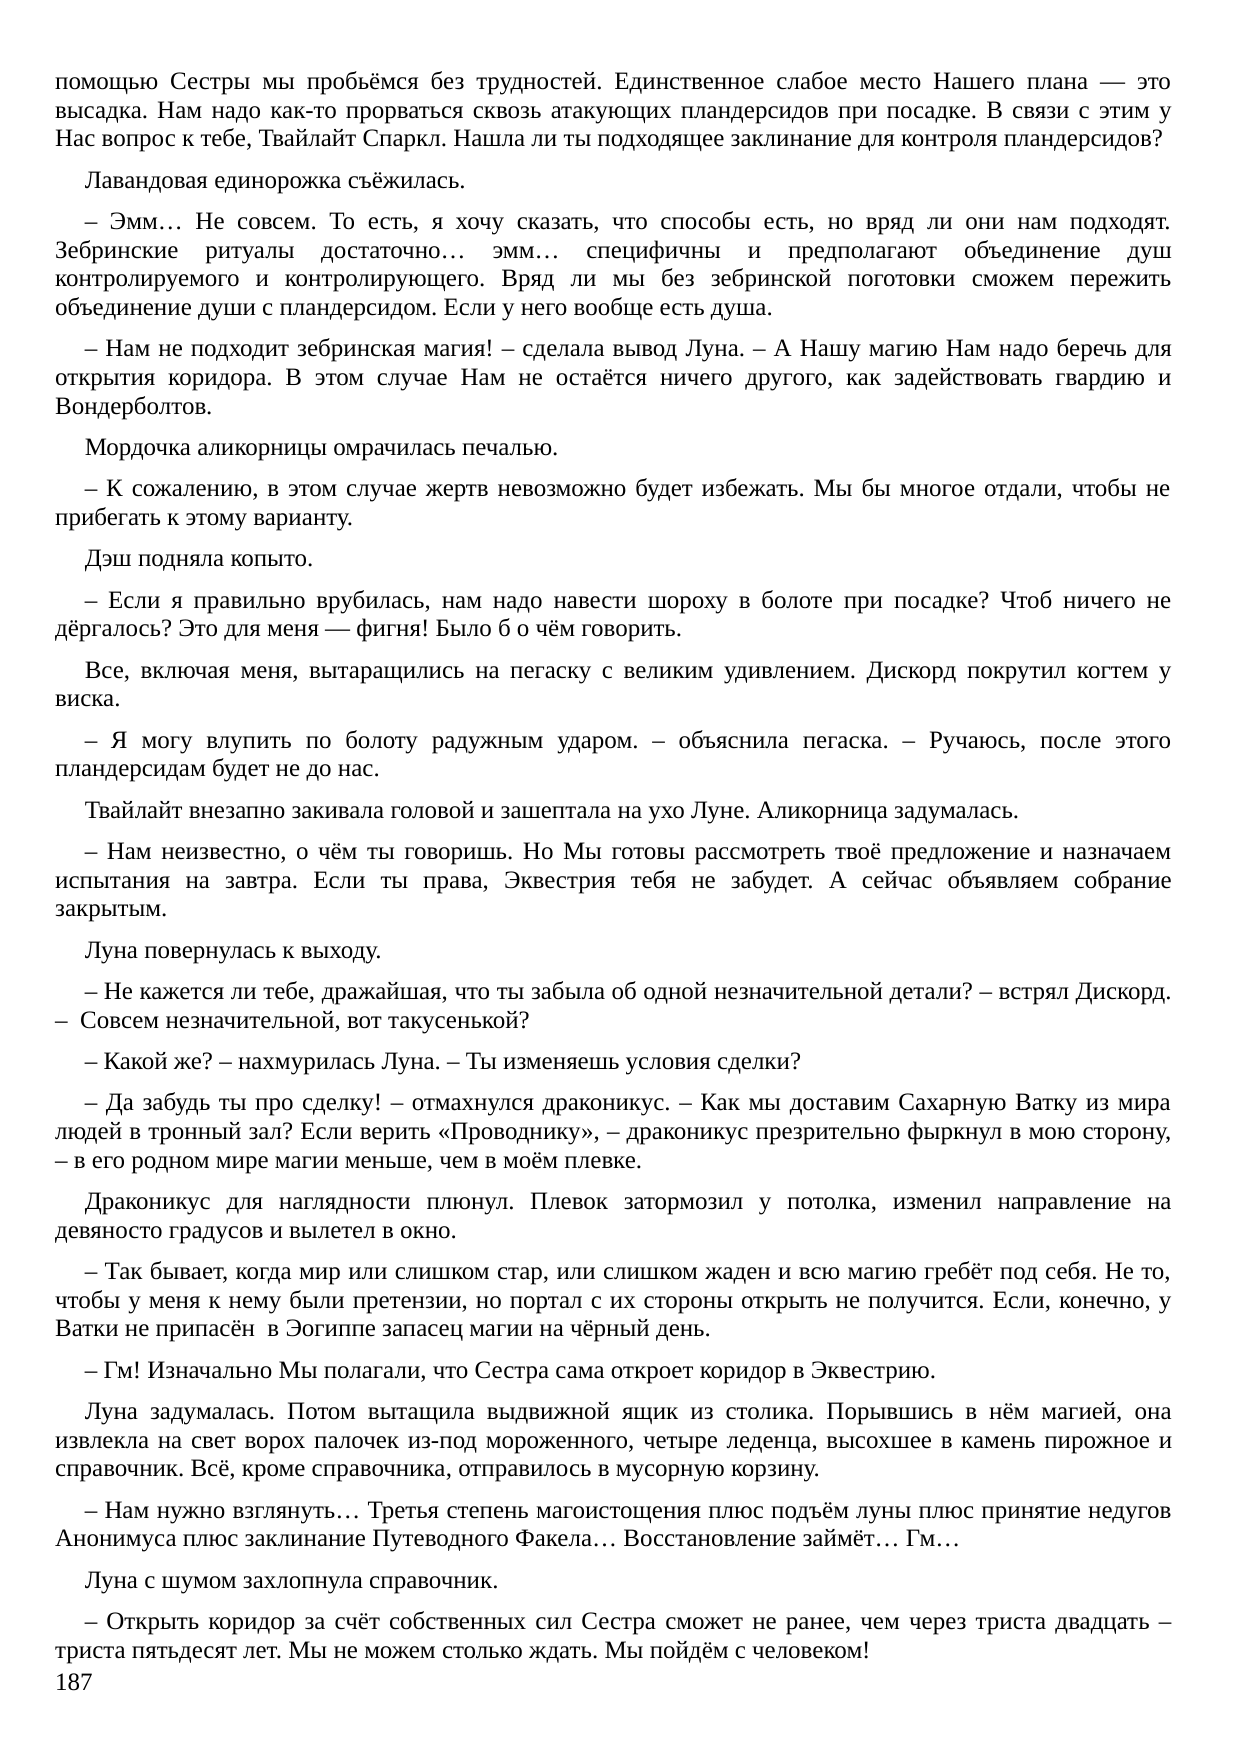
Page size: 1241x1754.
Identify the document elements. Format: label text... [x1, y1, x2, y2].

text Луна задумалась. Потом вытащила выдвижной ящик из столика. Порывшись в нём магией, она извлекла на свет ворох палочек из-под мороженного, четыре леденца, высохшее в камень пирожное и справочник. Всё, кроме справочника, отправилось в мусорную корзину. [55, 1396, 1173, 1482]
text помощью Сестры мы пробьёмся без трудностей. Единственное слабое место Нашего плана — это высадка. Нам надо как-то прорваться сквозь атакующих пландерсидов при посадке. В связи с этим у Нас вопрос к тебе, Твайлайт Спаркл. Нашла ли ты подходящее заклинание для контроля пландерсидов? [55, 66, 1173, 152]
text Дэш подняла копыто. [55, 543, 1173, 572]
text – Не кажется ли тебе, дражайшая, что ты забыла об одной незначительной детали? – встрял Дискорд. – Совсем незначительной, вот такусенькой? [55, 976, 1173, 1033]
text Драконикус для наглядности плюнул. Плевок затормозил у потолка, изменил направление на девяносто градусов и вылетел в окно. [55, 1186, 1173, 1243]
text – Если я правильно врубилась, нам надо навести шороху в болоте при посадке? Чтоб ничего не дёргалось? Это для меня — фигня! Было б о чём говорить. [55, 585, 1173, 642]
text – Нам неизвестно, о чём ты говоришь. Но Мы готовы рассмотреть твоё предложение и назначаем испытания на завтра. Если ты права, Эквестрия тебя не забудет. А сейчас объявляем собрание закрытым. [55, 836, 1173, 922]
text – Нам нужно взглянуть… Третья степень магоистощения плюс подъём луны плюс принятие недугов Анонимуса плюс заклинание Путеводного Факела… Восстановление займёт… Гм… [55, 1495, 1173, 1552]
text – Эмм… Не совсем. То есть, я хочу сказать, что способы есть, но вряд ли они нам подходят. Зебринские ритуалы достаточно… эмм… специфичны и предполагают объединение душ контролируемого и контролирующего. Вряд ли мы без зебринской поготовки сможем пережить объединение души с пландерсидом. Если у него вообще есть душа. [55, 206, 1173, 321]
text – Открыть коридор за счёт собственных сил Сестра сможет не ранее, чем через триста двадцать – триста пятьдесят лет. Мы не можем столько ждать. Мы пойдём с человеком! [55, 1606, 1173, 1663]
text Мордочка аликорницы омрачилась печалью. [55, 432, 1173, 461]
text – Так бывает, когда мир или слишком стар, или слишком жаден и всю магию гребёт под себя. Не то, чтобы у меня к нему были претензии, но портал с их стороны открыть не получится. Если, конечно, у Ватки не припасён в Эогиппе запасец магии на чёрный день. [55, 1256, 1173, 1342]
text – Гм! Изначально Мы полагали, что Сестра сама откроет коридор в Эквестрию. [55, 1355, 1173, 1383]
text Все, включая меня, вытаращились на пегаску с великим удивлением. Дискорд покрутил когтем у виска. [55, 655, 1173, 712]
text Луна повернулась к выходу. [55, 935, 1173, 963]
text – К сожалению, в этом случае жертв невозможно будет избежать. Мы бы многое отдали, чтобы не прибегать к этому варианту. [55, 473, 1173, 531]
text Твайлайт внезапно закивала головой и зашептала на ухо Луне. Аликорница задумалась. [55, 795, 1173, 823]
text – Да забудь ты про сделку! – отмахнулся драконикус. – Как мы доставим Сахарную Ватку из мира людей в тронный зал? Если верить «Проводнику», – драконикус презрительно фыркнул в мою сторону, – в его родном мире магии меньше, чем в моём плевке. [55, 1087, 1173, 1173]
text – Какой же? – нахмурилась Луна. – Ты изменяешь условия сделки? [55, 1046, 1173, 1075]
text – Нам не подходит зебринская магия! – сделала вывод Луна. – А Нашу магию Нам надо беречь для открытия коридора. В этом случае Нам не остаётся ничего другого, как задействовать гвардию и Вондерболтов. [55, 333, 1173, 420]
text Луна с шумом захлопнула справочник. [55, 1565, 1173, 1593]
text – Я могу влупить по болоту радужным ударом. – объяснила пегаска. – Ручаюсь, после этого пландерсидам будет не до нас. [55, 725, 1173, 782]
text Лавандовая единорожка съёжилась. [55, 165, 1173, 193]
